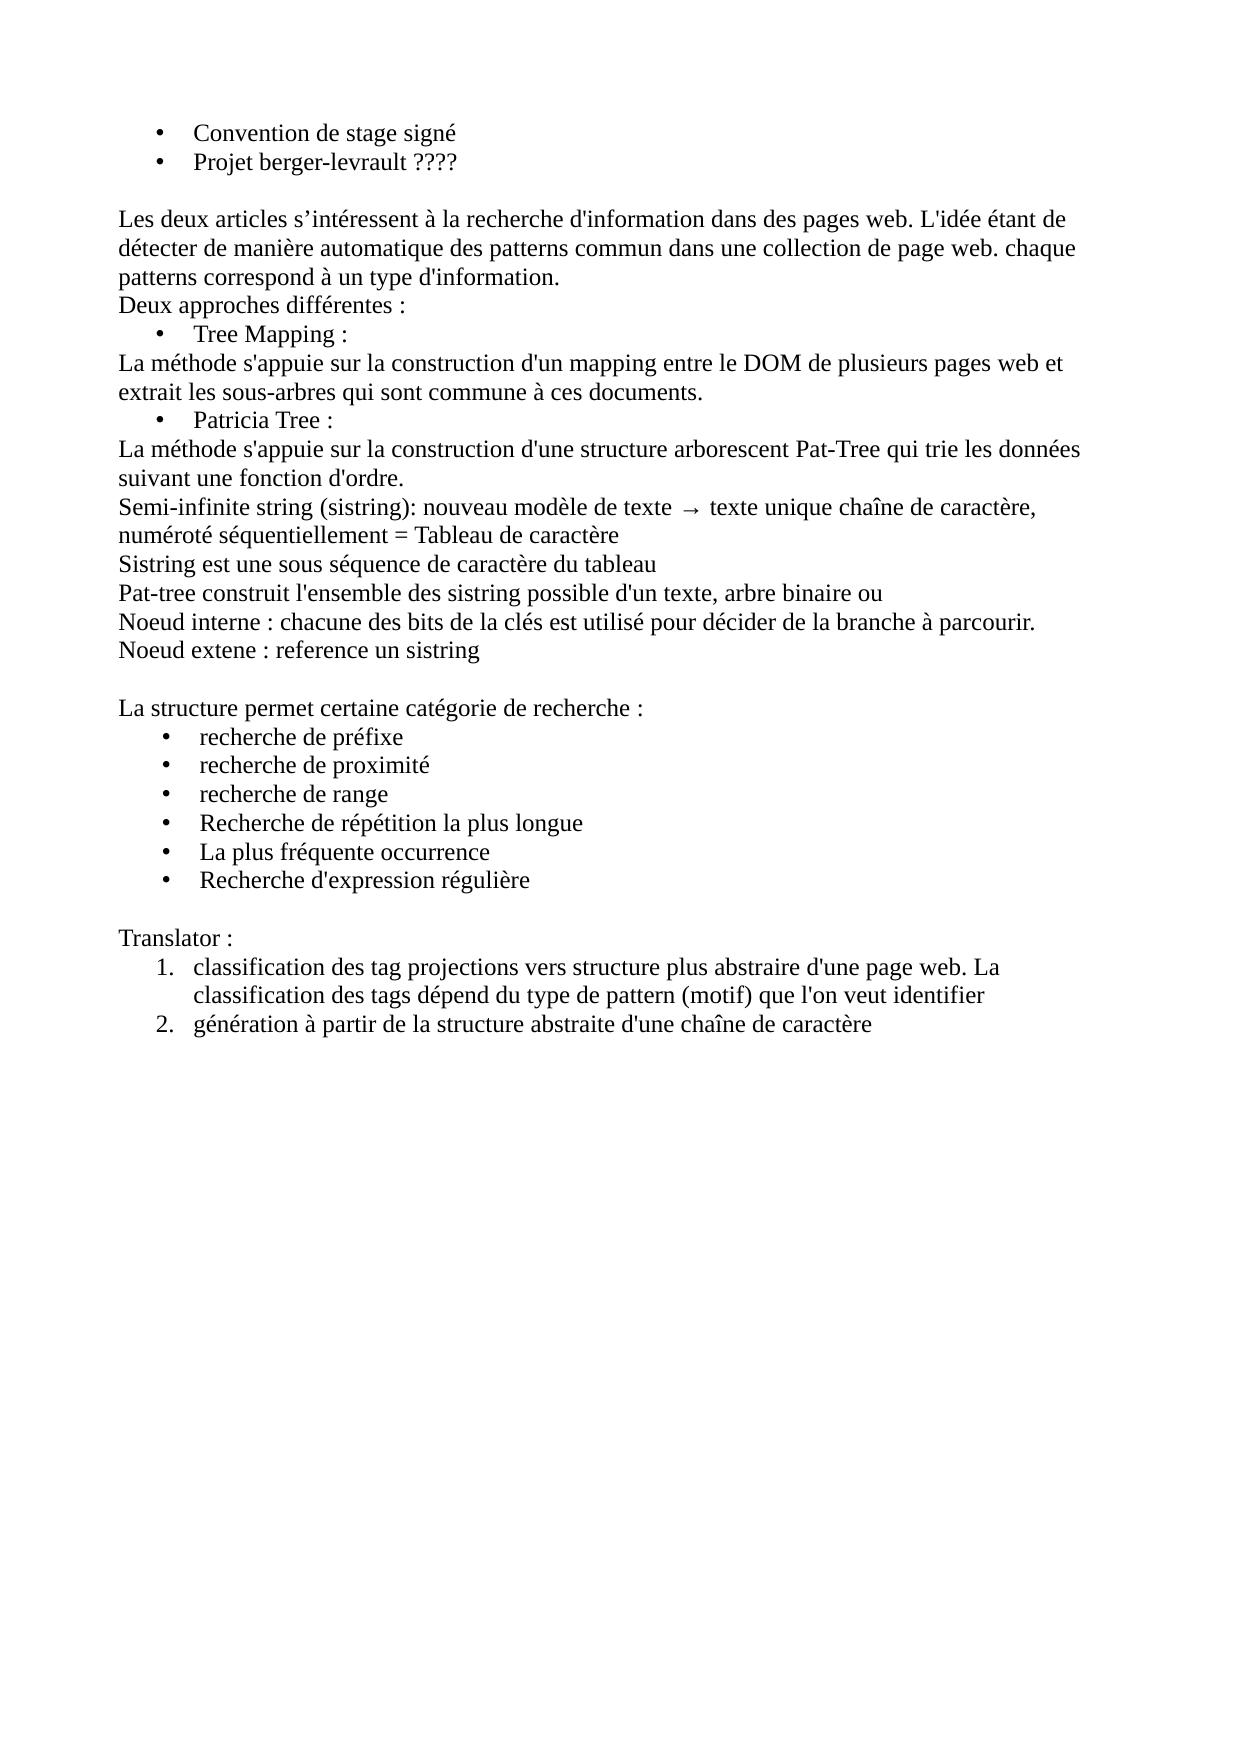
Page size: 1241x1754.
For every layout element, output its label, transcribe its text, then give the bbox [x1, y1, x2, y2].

text Semi-infinite string (sistring): nouveau modèle de texte → texte unique chaîne de caractère, numéroté séquentiellement = Tableau de caractère [118, 492, 1122, 549]
text Noeud extene : reference un sistring [118, 636, 1122, 664]
text La méthode s'appuie sur la construction d'un mapping entre le DOM de plusieurs pages web et extrait les sous-arbres qui sont commune à ces documents. [118, 348, 1122, 406]
text La méthode s'appuie sur la construction d'une structure arborescent Pat-Tree qui trie les données suivant une fonction d'ordre. [118, 434, 1122, 492]
text Translator : [118, 923, 1122, 952]
list Convention de stage signé [156, 118, 1122, 147]
list Tree Mapping : [156, 319, 1122, 348]
list Projet berger-levrault ???? [156, 147, 1122, 176]
text Pat-tree construit l'ensemble des sistring possible d'un texte, arbre binaire ou [118, 578, 1122, 607]
list recherche de proximité [162, 751, 1122, 779]
list génération à partir de la structure abstraite d'une chaîne de caractère [156, 1009, 1122, 1038]
list recherche de préfixe [162, 722, 1122, 751]
list La plus fréquente occurrence [162, 837, 1122, 866]
list Recherche de répétition la plus longue [162, 808, 1122, 837]
list classification des tag projections vers structure plus abstraire d'une page web. La classification des tags dépend du type de pattern (motif) que l'on veut identifier [156, 952, 1122, 1009]
list Patricia Tree : [156, 406, 1122, 434]
text Noeud interne : chacune des bits de la clés est utilisé pour décider de la branche à parcourir. [118, 607, 1122, 636]
list recherche de range [162, 779, 1122, 808]
text Sistring est une sous séquence de caractère du tableau [118, 549, 1122, 578]
text La structure permet certaine catégorie de recherche : [118, 693, 1122, 722]
list Recherche d'expression régulière [162, 866, 1122, 894]
text Les deux articles s’intéressent à la recherche d'information dans des pages web. L'idée étant de détecter de manière automatique des patterns commun dans une collection de page web. chaque patterns correspond à un type d'information. [118, 204, 1122, 291]
text Deux approches différentes : [118, 291, 1122, 319]
